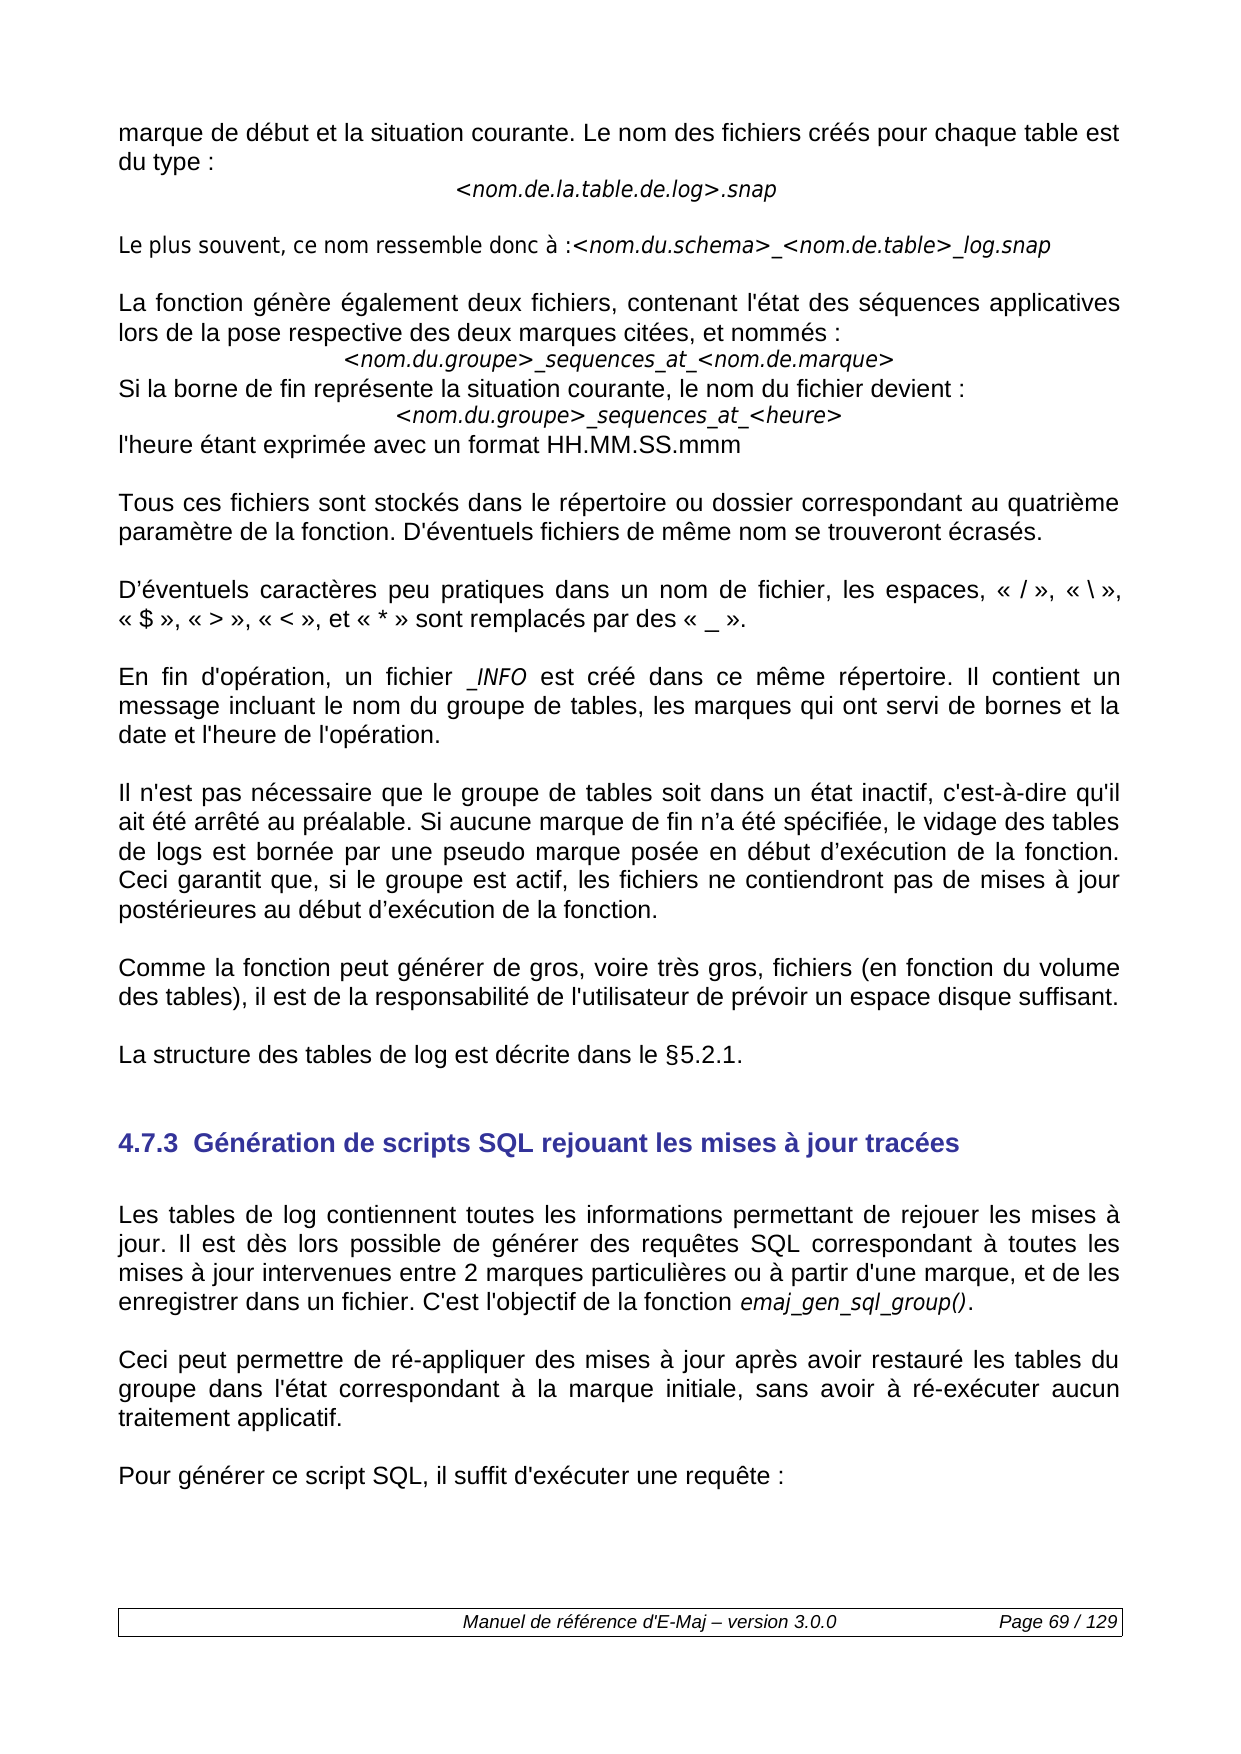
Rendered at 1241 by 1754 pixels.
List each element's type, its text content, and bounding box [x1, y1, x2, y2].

text Ceci peut permettre de ré-appliquer des mises à jour après avoir restauré les tables du groupe dans l'état correspondant à la marque initiale, sans avoir à ré-exécuter aucun traitement applicatif. [118, 1345, 1122, 1432]
text La fonction génère également deux fichiers, contenant l'état des séquences applicatives lors de la pose respective des deux marques citées, et nommés : [118, 288, 1122, 346]
text <nom.du.groupe>_sequences_at_<nom.de.marque> [118, 346, 1122, 373]
text Si la borne de fin représente la situation courante, le nom du fichier devient : [118, 373, 1122, 402]
text Tous ces fichiers sont stockés dans le répertoire ou dossier correspondant au quatrième paramètre de la fonction. D'éventuels fichiers de même nom se trouveront écrasés. [118, 488, 1122, 546]
text Le plus souvent, ce nom ressemble donc à :<nom.du.schema>_<nom.de.table>_log.snap [118, 232, 1122, 259]
text Il n'est pas nécessaire que le groupe de tables soit dans un état inactif, c'est-à-dire qu'il ait été arrêté au préalable. Si aucune marque de fin n’a été spécifiée, le vidage des tables de logs est bornée par une pseudo marque posée en début d’exécution de la fonction. Ceci garantit que, si le groupe est actif, les fichiers ne contiendront pas de mises à jour postérieures au début d’exécution de la fonction. [118, 778, 1122, 923]
text <nom.du.groupe>_sequences_at_<heure> [118, 402, 1122, 429]
text l'heure étant exprimée avec un format HH.MM.SS.mmm [118, 429, 1122, 458]
text marque de début et la situation courante. Le nom des fichiers créés pour chaque table est du type : [118, 118, 1122, 176]
text <nom.de.la.table.de.log>.snap [118, 176, 1122, 203]
text Les tables de log contiennent toutes les informations permettant de rejouer les mises à jour. Il est dès lors possible de générer des requêtes SQL correspondant à toutes les mises à jour intervenues entre 2 marques particulières ou à partir d'une marque, et de les enregistrer dans un fichier. C'est l'objectif de la fonction emaj_gen_sql_group(). [118, 1199, 1122, 1316]
text La structure des tables de log est décrite dans le §5.2.1. [118, 1040, 1122, 1069]
text En fin d'opération, un fichier _INFO est créé dans ce même répertoire. Il contient un message incluant le nom du groupe de tables, les marques qui ont servi de bornes et la date et l'heure de l'opération. [118, 662, 1122, 749]
text D’éventuels caractères peu pratiques dans un nom de fichier, les espaces, « / », « \ », « $ », « > », « < », et « * » sont remplacés par des « _ ». [118, 575, 1122, 633]
subtitle Génération de scripts SQL rejouant les mises à jour tracées [118, 1127, 1122, 1158]
text Comme la fonction peut générer de gros, voire très gros, fichiers (en fonction du volume des tables), il est de la responsabilité de l'utilisateur de prévoir un espace disque suffisant. [118, 953, 1122, 1011]
text Pour générer ce script SQL, il suffit d'exécuter une requête : [118, 1461, 1122, 1490]
